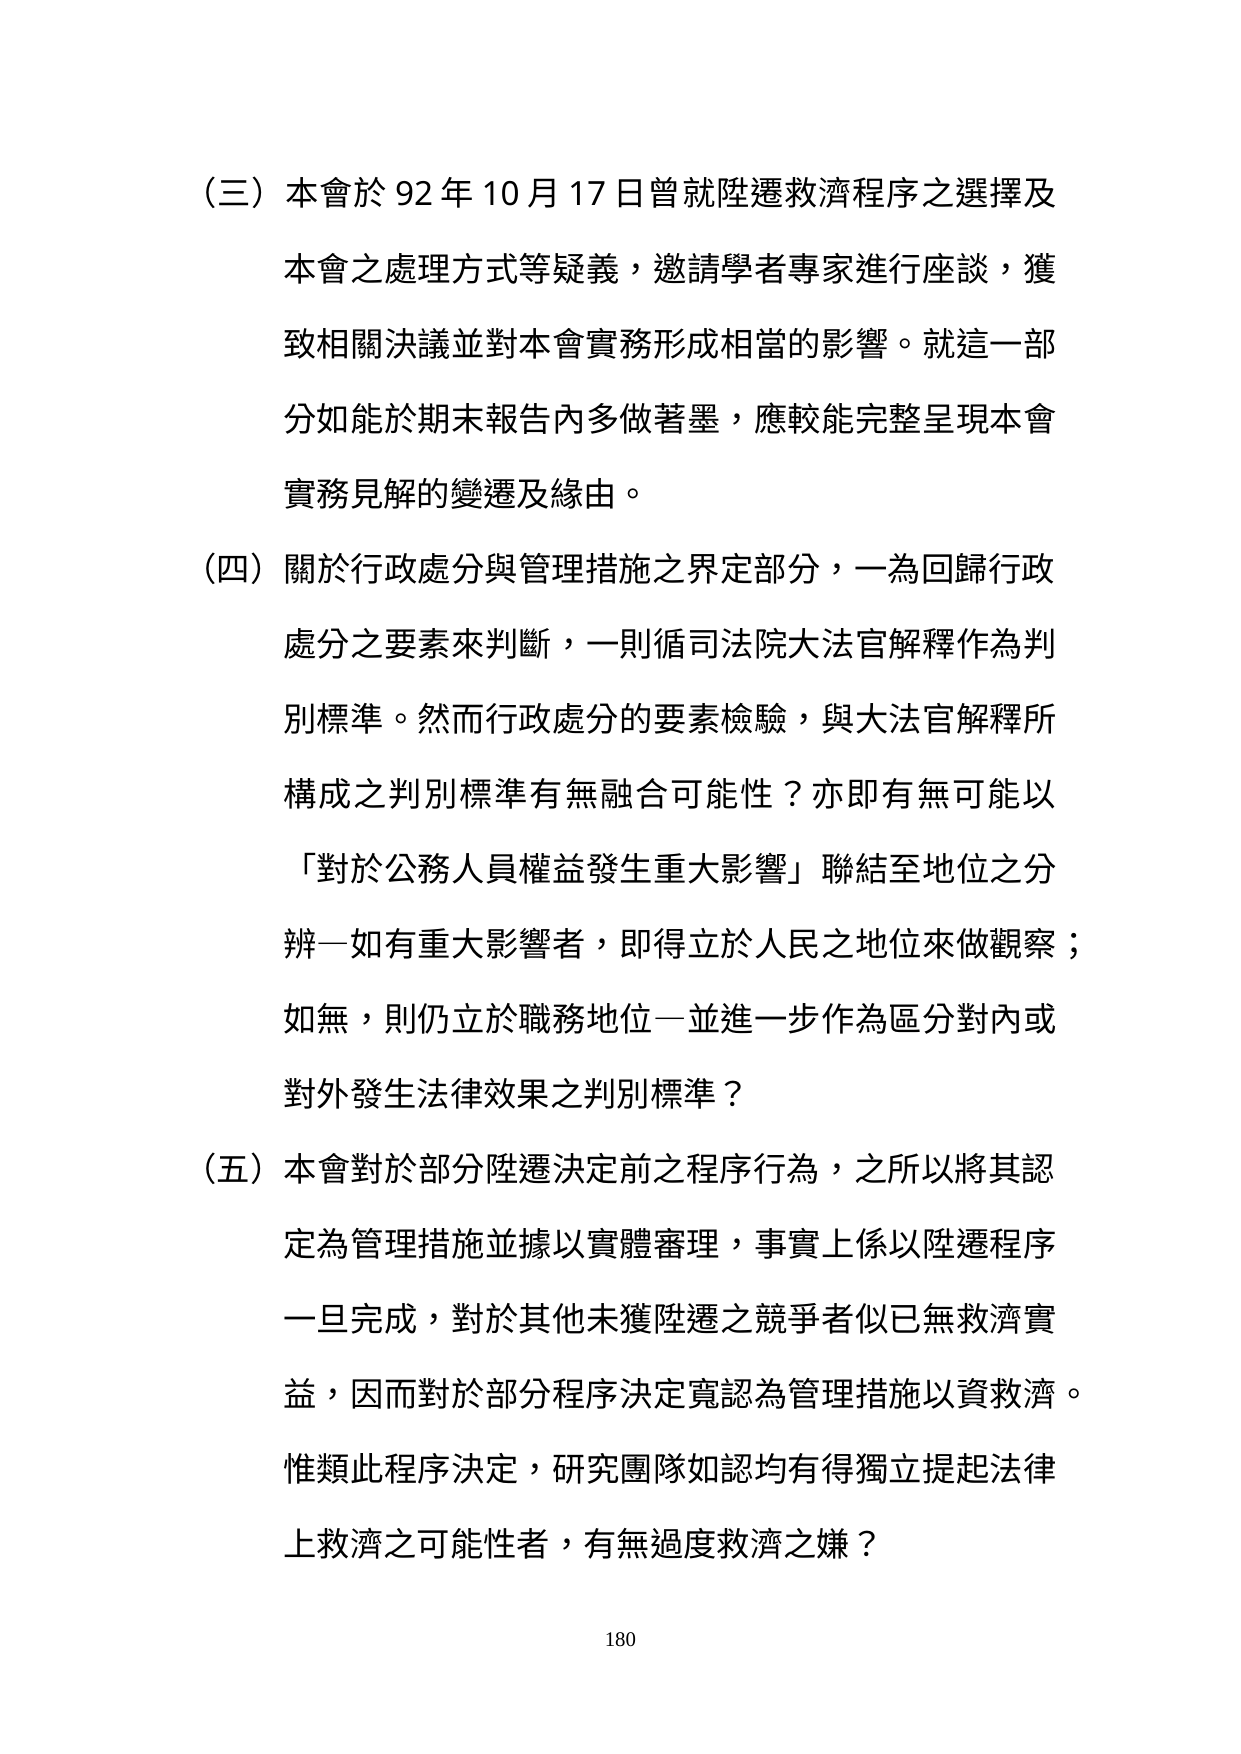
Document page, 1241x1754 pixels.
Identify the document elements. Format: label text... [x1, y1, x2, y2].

text （三）本會於92年10月17日曾就陞遷救濟程序之選擇及本會之處理方式等疑義，邀請學者專家進行座談，獲致相關決議並對本會實務形成相當的影響。就這一部分如能於期末報告內多做著墨，應較能完整呈現本會實務見解的變遷及緣由。 [183, 148, 1057, 523]
text （四）關於行政處分與管理措施之界定部分，一為回歸行政處分之要素來判斷，一則循司法院大法官解釋作為判別標準。然而行政處分的要素檢驗，與大法官解釋所構成之判別標準有無融合可能性？亦即有無可能以「對於公務人員權益發生重大影響」聯結至地位之分辨—如有重大影響者，即得立於人民之地位來做觀察；如無，則仍立於職務地位—並進一步作為區分對內或對外發生法律效果之判別標準？ [183, 523, 1057, 1123]
text （五）本會對於部分陞遷決定前之程序行為，之所以將其認定為管理措施並據以實體審理，事實上係以陞遷程序一旦完成，對於其他未獲陞遷之競爭者似已無救濟實益，因而對於部分程序決定寬認為管理措施以資救濟。惟類此程序決定，研究團隊如認均有得獨立提起法律上救濟之可能性者，有無過度救濟之嫌？ [183, 1123, 1057, 1573]
